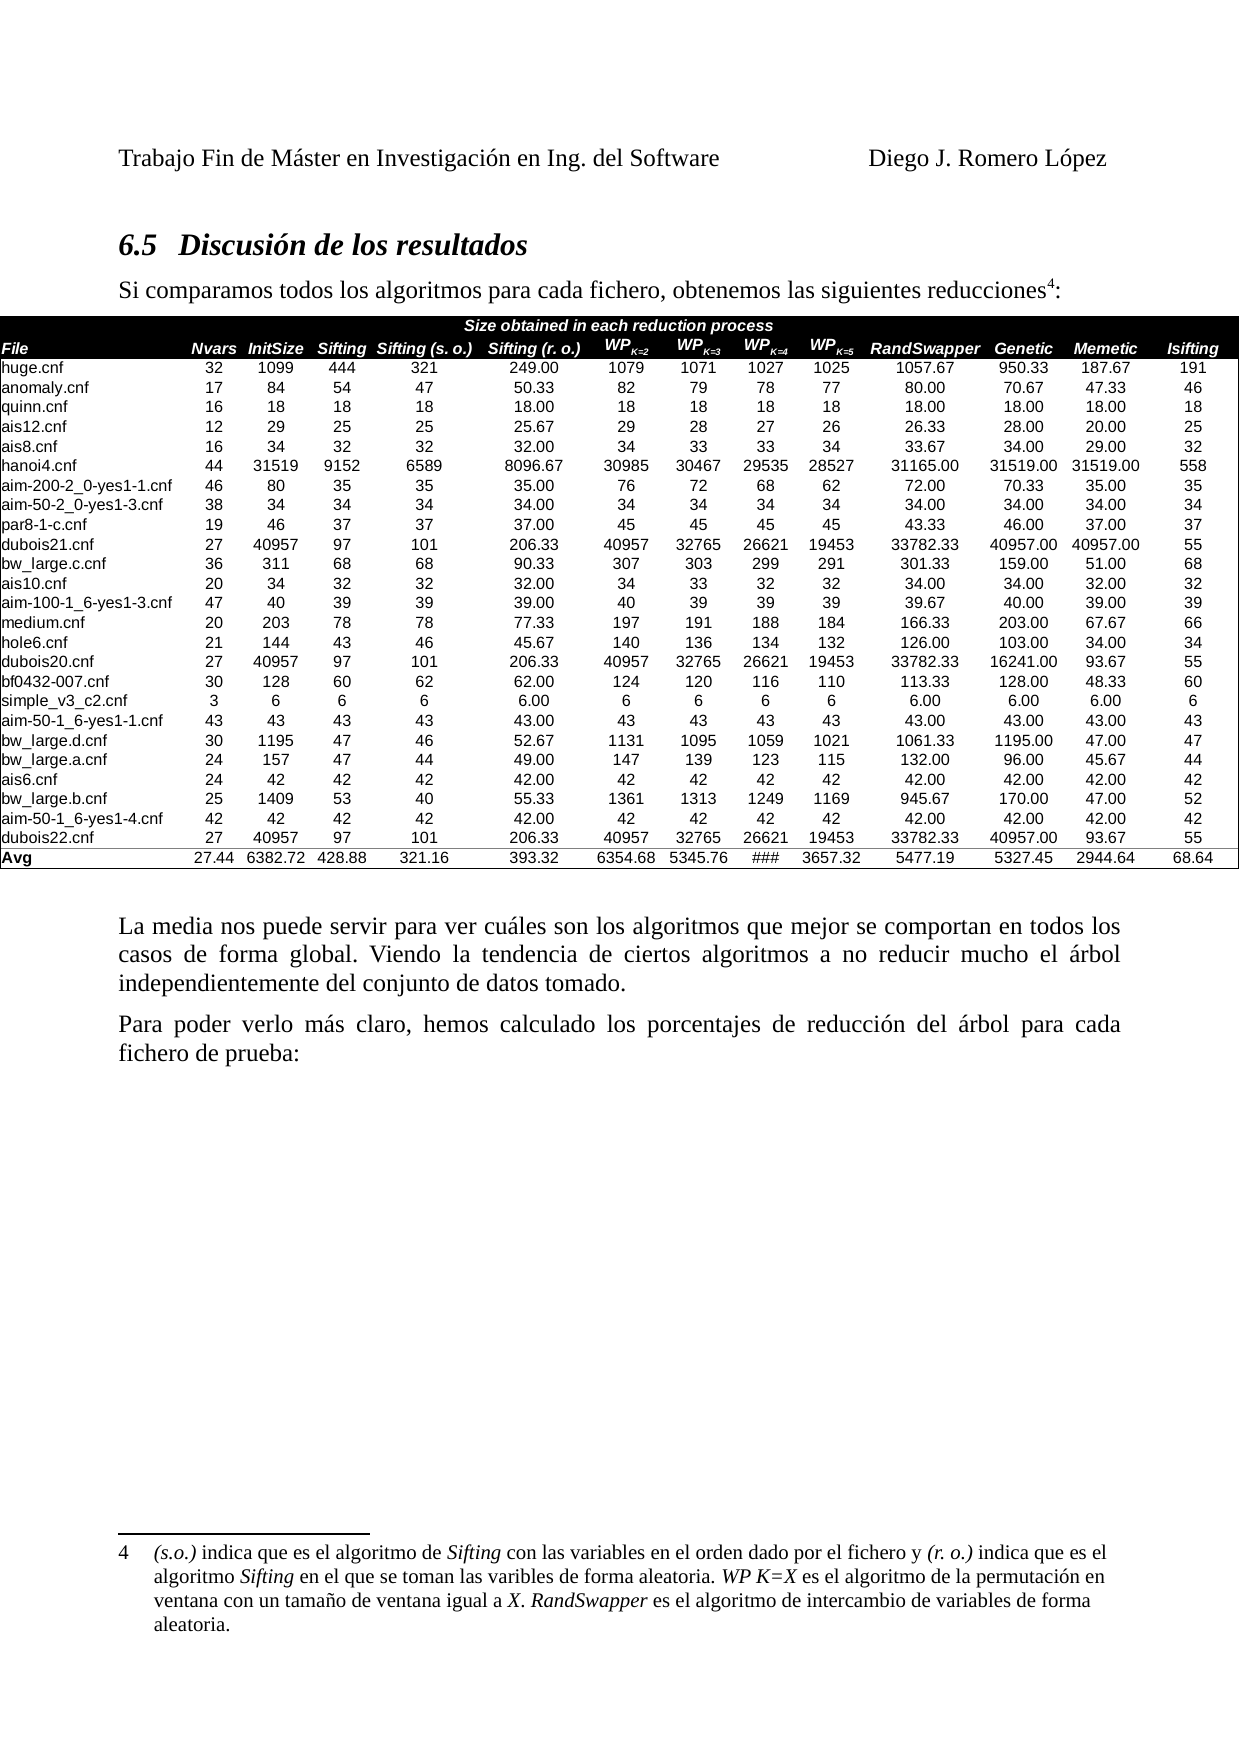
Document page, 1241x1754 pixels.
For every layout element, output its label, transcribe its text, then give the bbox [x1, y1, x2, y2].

text Para poder verlo más claro, hemos calculado los porcentajes de reducción del árbol para cada fichero de prueba: [118, 1009, 1122, 1067]
text (s.o.) indica que es el algoritmo de Sifting con las variables en el orden dado por el fichero y (r. o.) indica que es el algoritmo Sifting en el que se toman las varibles de forma aleatoria. WP K=X es el algoritmo de la permutación en ventana con un tamaño de ventana igual a X. RandSwapper es el algoritmo de intercambio de variables de forma aleatoria. [118, 1539, 1122, 1636]
subtitle Discusión de los resultados [118, 226, 1122, 262]
text La media nos puede servir para ver cuáles son los algoritmos que mejor se comportan en todos los casos de forma global. Viendo la tendencia de ciertos algoritmos a no reducir mucho el árbol independientemente del conjunto de datos tomado. [118, 911, 1122, 997]
text Si comparamos todos los algoritmos para cada fichero, obtenemos las siguientes reducciones: [118, 275, 1122, 303]
